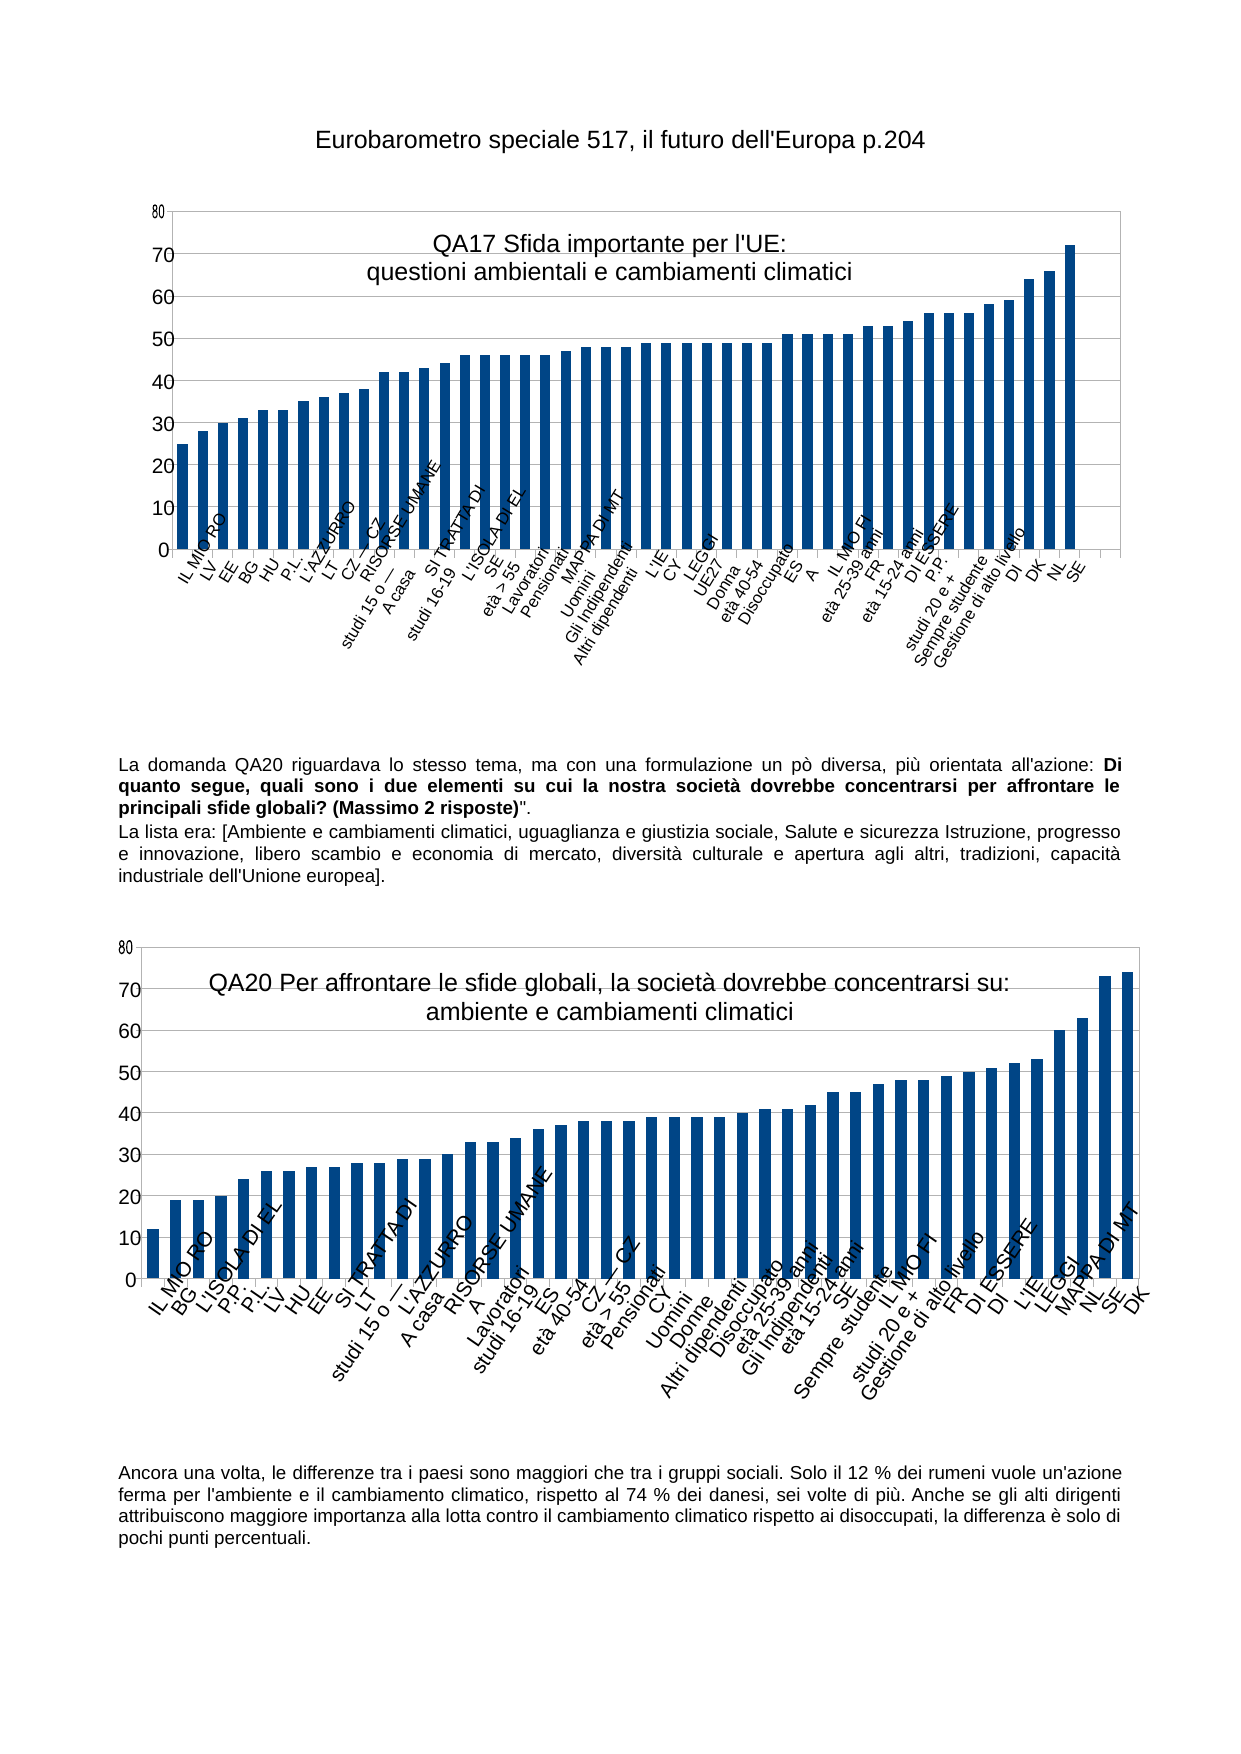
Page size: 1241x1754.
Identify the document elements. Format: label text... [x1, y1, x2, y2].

text Ancora una volta, le differenze tra i paesi sono maggiori che tra i gruppi sociali. Solo il 12 % dei rumeni vuole un'azione ferma per l'ambiente e il cambiamento climatico, rispetto al 74 % dei danesi, sei volte di più. Anche se gli alti dirigenti attribuiscono maggiore importanza alla lotta contro il cambiamento climatico rispetto ai disoccupati, la differenza è solo di pochi punti percentuali. [118, 1462, 1122, 1548]
text La domanda QA20 riguardava lo stesso tema, ma con una formulazione un pò diversa, più orientata all'azione: Di quanto segue, quali sono i due elementi su cui la nostra società dovrebbe concentrarsi per affrontare le principali sfide globali? (Massimo 2 risposte)". [118, 753, 1122, 818]
text La lista era: [Ambiente e cambiamenti climatici, uguaglianza e giustizia sociale, Salute e sicurezza Istruzione, progresso e innovazione, libero scambio e economia di mercato, diversità culturale e apertura agli altri, tradizioni, capacità industriale dell'Unione europea]. [118, 821, 1122, 886]
